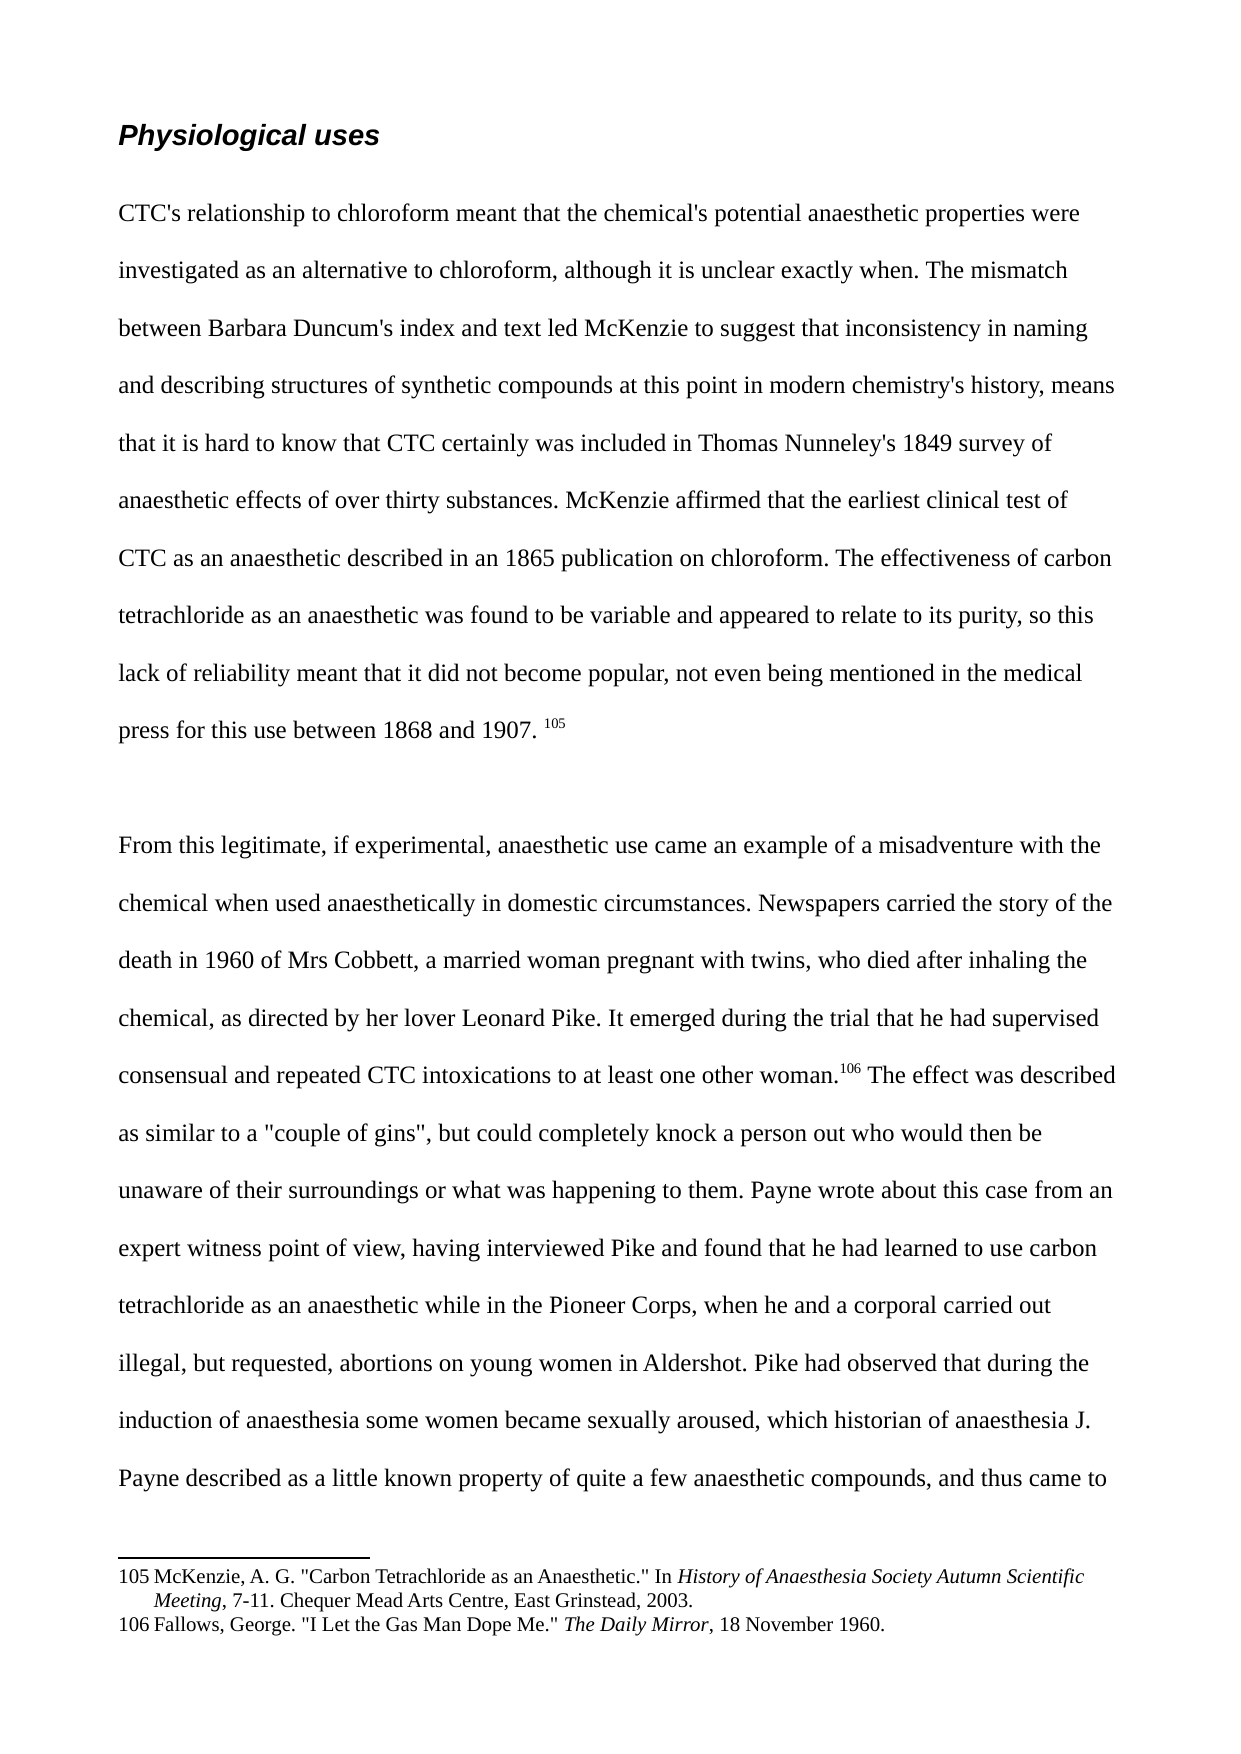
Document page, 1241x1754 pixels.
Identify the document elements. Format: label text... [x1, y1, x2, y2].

subtitle Physiological uses [118, 118, 1122, 152]
text McKenzie, A. G. "Carbon Tetrachloride as an Anaesthetic." In History of Anaesthesia Society Autumn Scientific Meeting, 7-11. Chequer Mead Arts Centre, East Grinstead, 2003. [118, 1564, 1122, 1612]
text Fallows, George. "I Let the Gas Man Dope Me." The Daily Mirror, 18 November 1960. [118, 1612, 1122, 1636]
text From this legitimate, if experimental, anaesthetic use came an example of a misadventure with the chemical when used anaesthetically in domestic circumstances. Newspapers carried the story of the death in 1960 of Mrs Cobbett, a married woman pregnant with twins, who died after inhaling the chemical, as directed by her lover Leonard Pike. It emerged during the trial that he had supervised consensual and repeated CTC intoxications to at least one other woman. The effect was described as similar to a "couple of gins", but could completely knock a person out who would then be unaware of their surroundings or what was happening to them. Payne wrote about this case from an expert witness point of view, having interviewed Pike and found that he had learned to use carbon tetrachloride as an anaesthetic while in the Pioneer Corps, when he and a corporal carried out illegal, but requested, abortions on young women in Aldershot. Pike had observed that during the induction of anaesthesia some women became sexually aroused, which historian of anaesthesia J. Payne described as a little known property of quite a few anaesthetic compounds, and thus came to [118, 830, 1122, 1491]
text CTC's relationship to chloroform meant that the chemical's potential anaesthetic properties were investigated as an alternative to chloroform, although it is unclear exactly when. The mismatch between Barbara Duncum's index and text led McKenzie to suggest that inconsistency in naming and describing structures of synthetic compounds at this point in modern chemistry's history, means that it is hard to know that CTC certainly was included in Thomas Nunneley's 1849 survey of anaesthetic effects of over thirty substances. McKenzie affirmed that the earliest clinical test of CTC as an anaesthetic described in an 1865 publication on chloroform. The effectiveness of carbon tetrachloride as an anaesthetic was found to be variable and appeared to relate to its purity, so this lack of reliability meant that it did not become popular, not even being mentioned in the medical press for this use between 1868 and 1907. [118, 198, 1122, 744]
